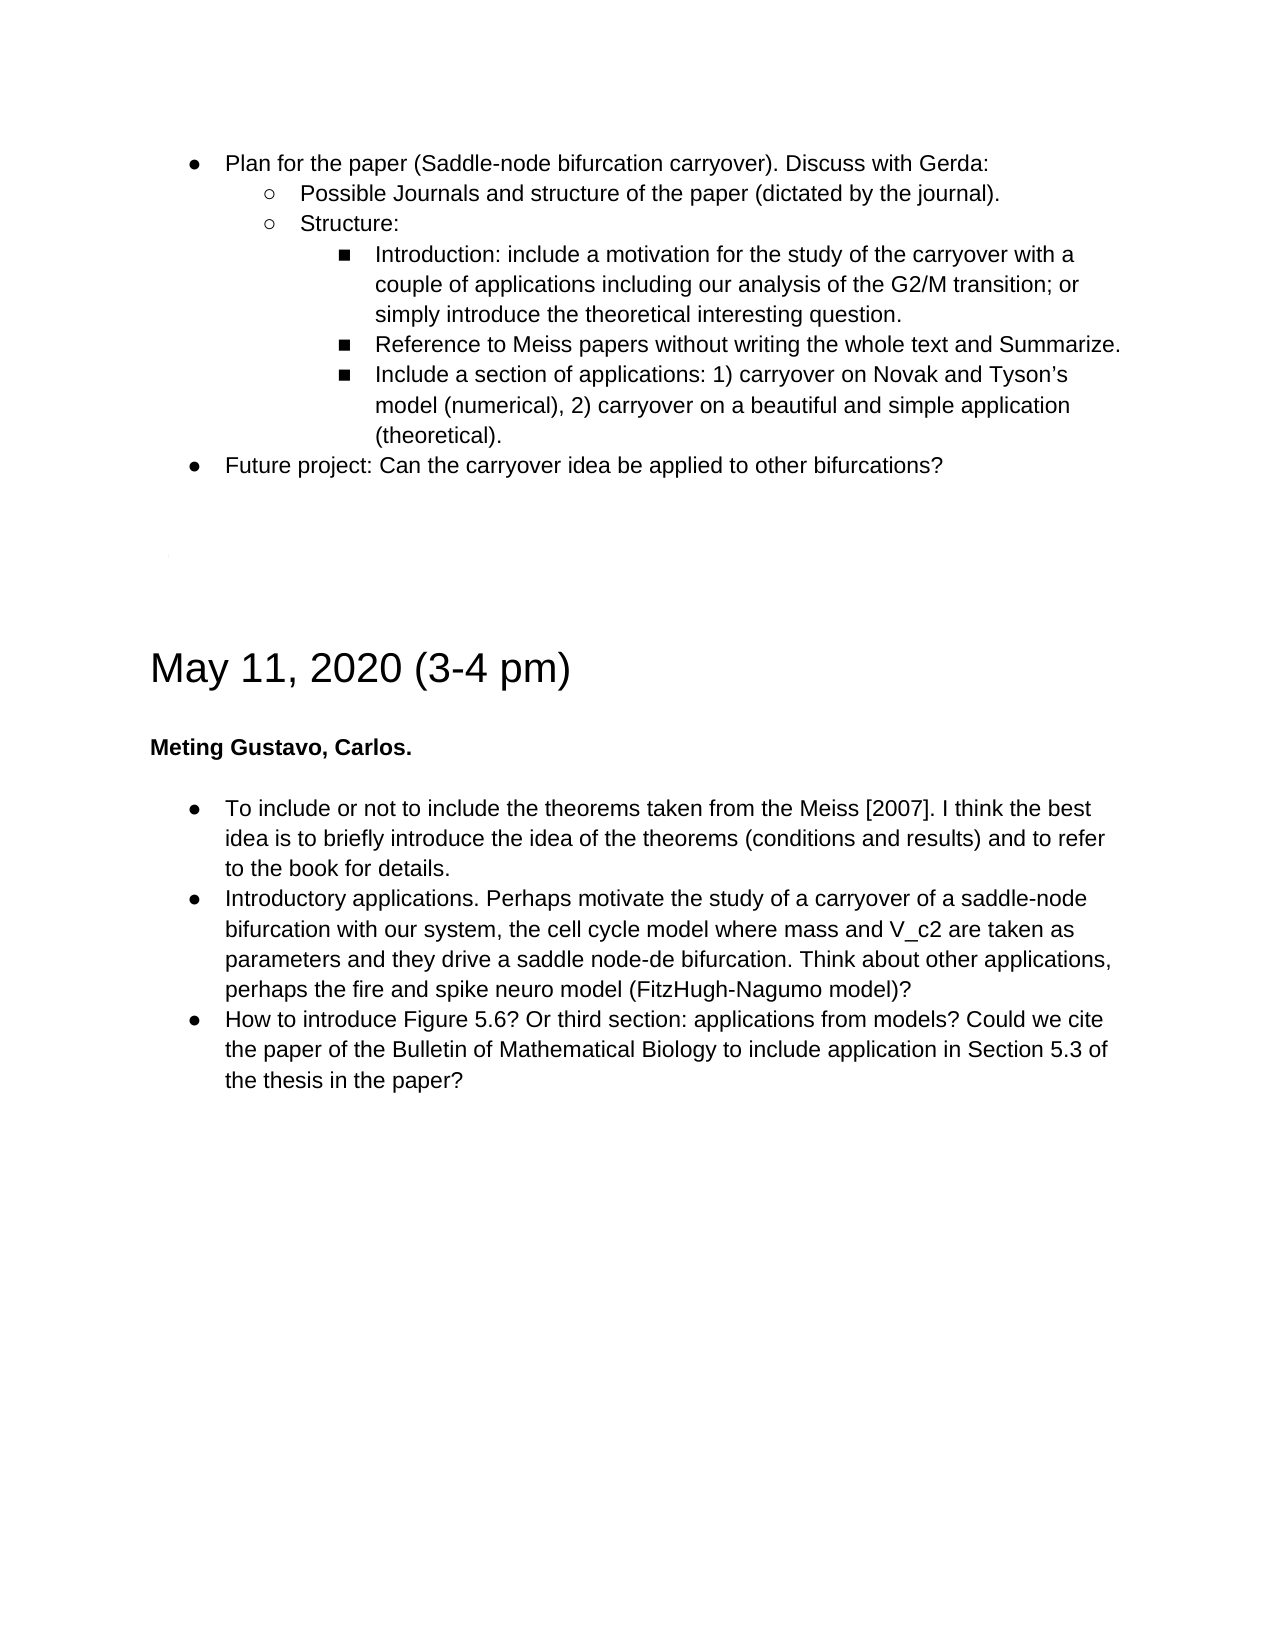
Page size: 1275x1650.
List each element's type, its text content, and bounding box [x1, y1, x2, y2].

list Introductory applications. Perhaps motivate the study of a carryover of a saddle-node bifurcation with our system, the cell cycle model where mass and V_c2 are taken as parameters and they drive a saddle node-de bifurcation. Think about other applications, perhaps the fire and spike neuro model (FitzHugh-Nagumo model)? [187, 885, 1125, 1002]
list Introduction: include a motivation for the study of the carryover with a couple of applications including our analysis of the G2/M transition; or simply introduce the theoretical interesting question. [337, 241, 1125, 327]
list How to introduce Figure 5.6? Or third section: applications from models? Could we cite the paper of the Bulletin of Mathematical Biology to include application in Section 5.3 of the thesis in the paper? [187, 1006, 1125, 1093]
subtitle May 11, 2020 (3-4 pm) [150, 644, 1125, 692]
list Include a section of applications: 1) carryover on Novak and Tyson’s model (numerical), 2) carryover on a beautiful and simple application (theoretical). [337, 361, 1125, 448]
list Reference to Meiss papers without writing the whole text and Summarize. [337, 331, 1125, 358]
list Possible Journals and structure of the paper (dictated by the journal). [262, 180, 1125, 207]
list Plan for the paper (Saddle-node bifurcation carryover). Discuss with Gerda: [187, 150, 1125, 176]
text Meting Gustavo, Carlos. [150, 734, 1125, 761]
list Structure: [262, 210, 1125, 237]
list Future project: Can the carryover idea be applied to other bifurcations? [187, 452, 1125, 478]
list To include or not to include the theorems taken from the Meiss [2007]. I think the best idea is to briefly introduce the idea of the theorems (conditions and results) and to refer to the book for details. [187, 795, 1125, 882]
